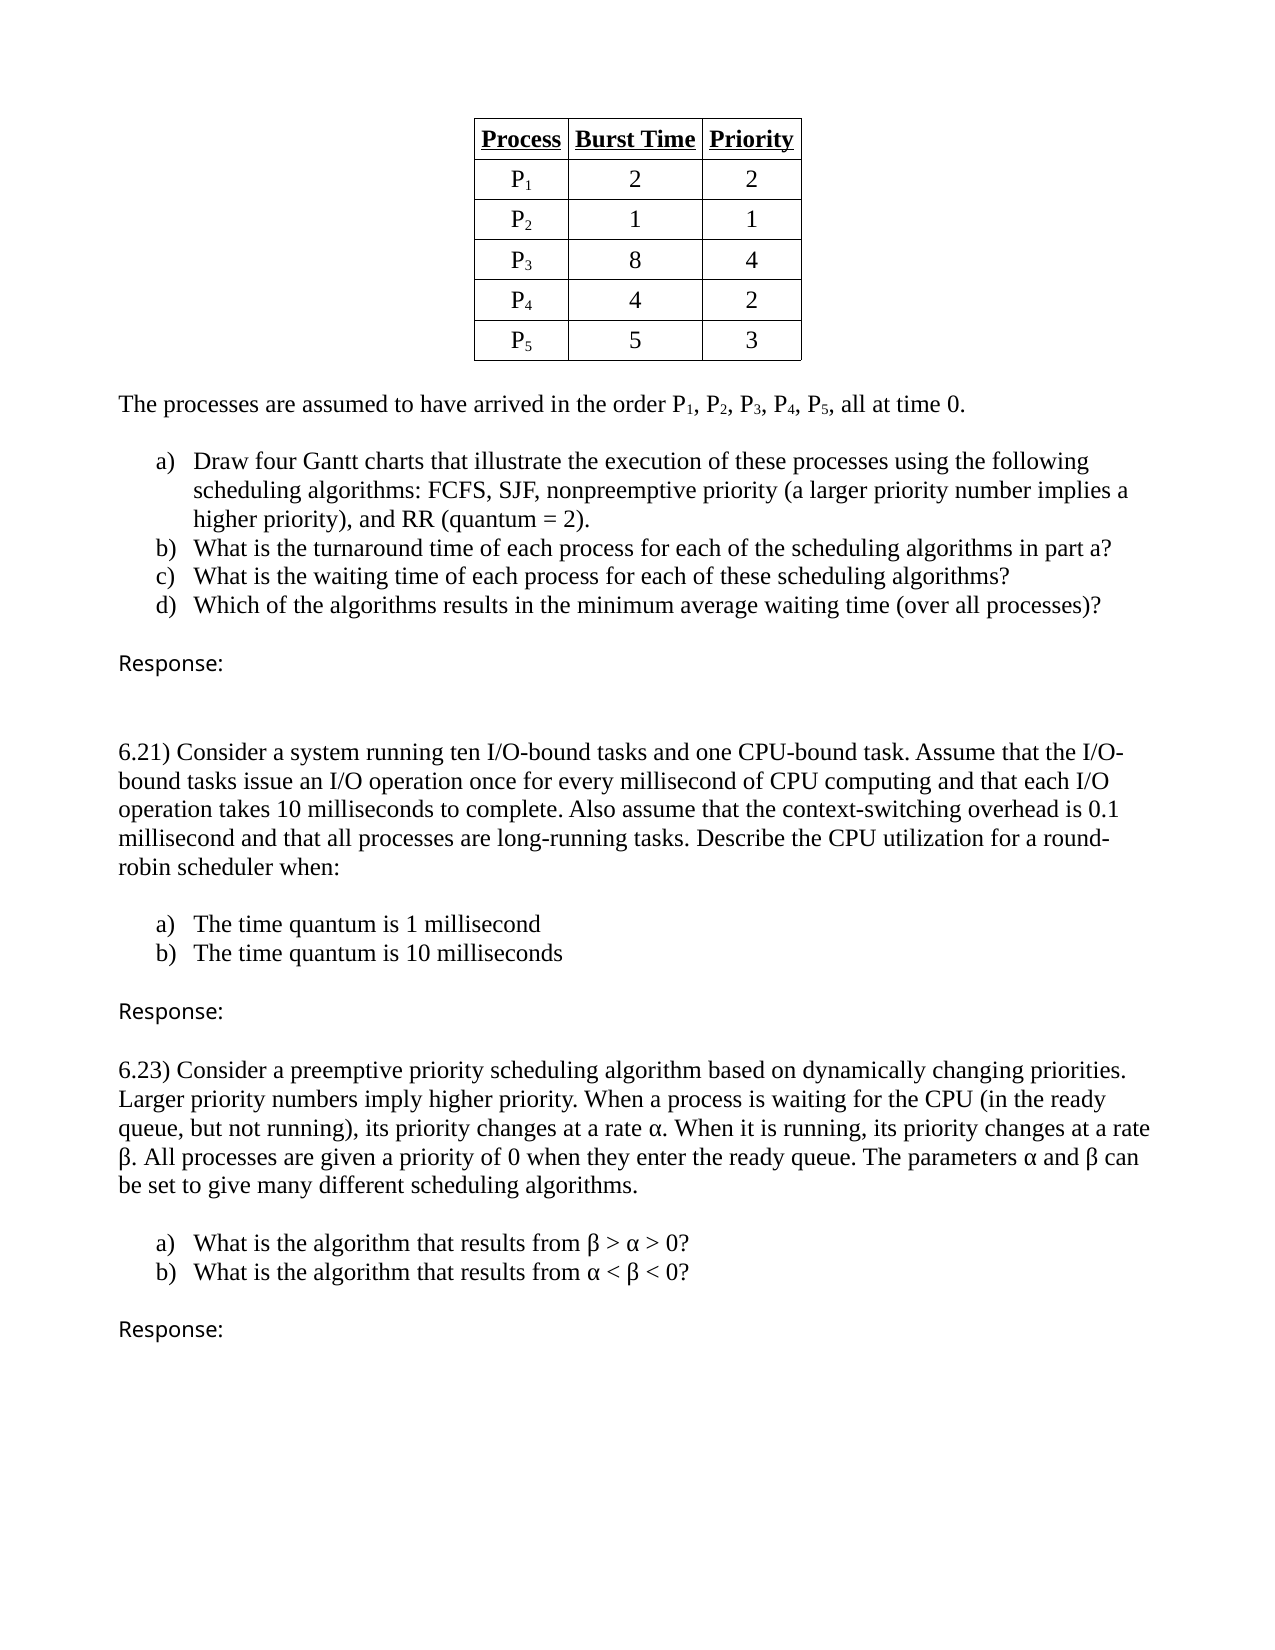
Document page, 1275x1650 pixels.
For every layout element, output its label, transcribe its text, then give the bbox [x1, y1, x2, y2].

list Draw four Gantt charts that illustrate the execution of these processes using the following scheduling algorithms: FCFS, SJF, nonpreemptive priority (a larger priority number implies a higher priority), and RR (quantum = 2). [156, 446, 1157, 533]
table_header Priority [703, 119, 801, 158]
table_cell 3 [703, 321, 801, 360]
table_cell P5 [475, 321, 568, 360]
list Which of the algorithms results in the minimum average waiting time (over all processes)? [156, 590, 1157, 619]
table_cell 4 [703, 240, 801, 279]
text Response: [118, 648, 1157, 677]
list The time quantum is 1 millisecond [156, 909, 1157, 938]
text 6.21) Consider a system running ten I/O-bound tasks and one CPU-bound task. Assume that the I/O-bound tasks issue an I/O operation once for every millisecond of CPU computing and that each I/O operation takes 10 milliseconds to complete. Also assume that the context-switching overhead is 0.1 millisecond and that all processes are long-running tasks. Describe the CPU utilization for a round-robin scheduler when: [118, 737, 1157, 881]
list The time quantum is 10 milliseconds [156, 938, 1157, 967]
table_header Burst Time [569, 119, 702, 158]
table_cell 1 [703, 200, 801, 239]
text Response: [118, 996, 1157, 1026]
table_cell 4 [569, 280, 702, 320]
text 6.23) Consider a preemptive priority scheduling algorithm based on dynamically changing priorities. Larger priority numbers imply higher priority. When a process is waiting for the CPU (in the ready queue, but not running), its priority changes at a rate α. When it is running, its priority changes at a rate β. All processes are given a priority of 0 when they enter the ready queue. The parameters α and β can be set to give many different scheduling algorithms. [118, 1055, 1157, 1199]
table_header Process [475, 119, 568, 158]
table_cell 5 [569, 321, 702, 360]
list What is the turnaround time of each process for each of the scheduling algorithms in part a? [156, 533, 1157, 561]
text The processes are assumed to have arrived in the order P1, P2, P3, P4, P5, all at time 0. [118, 389, 1157, 418]
list What is the algorithm that results from α < β < 0? [156, 1257, 1157, 1285]
table_cell 8 [569, 240, 702, 279]
list What is the waiting time of each process for each of these scheduling algorithms? [156, 561, 1157, 590]
table_cell 2 [703, 160, 801, 199]
table_cell P4 [475, 280, 568, 320]
text Response: [118, 1314, 1157, 1344]
table_cell 2 [703, 280, 801, 320]
table_cell P2 [475, 200, 568, 239]
table_cell P1 [475, 160, 568, 199]
table_cell P3 [475, 240, 568, 279]
list What is the algorithm that results from β > α > 0? [156, 1228, 1157, 1257]
table_cell 1 [569, 200, 702, 239]
table_cell 2 [569, 160, 702, 199]
